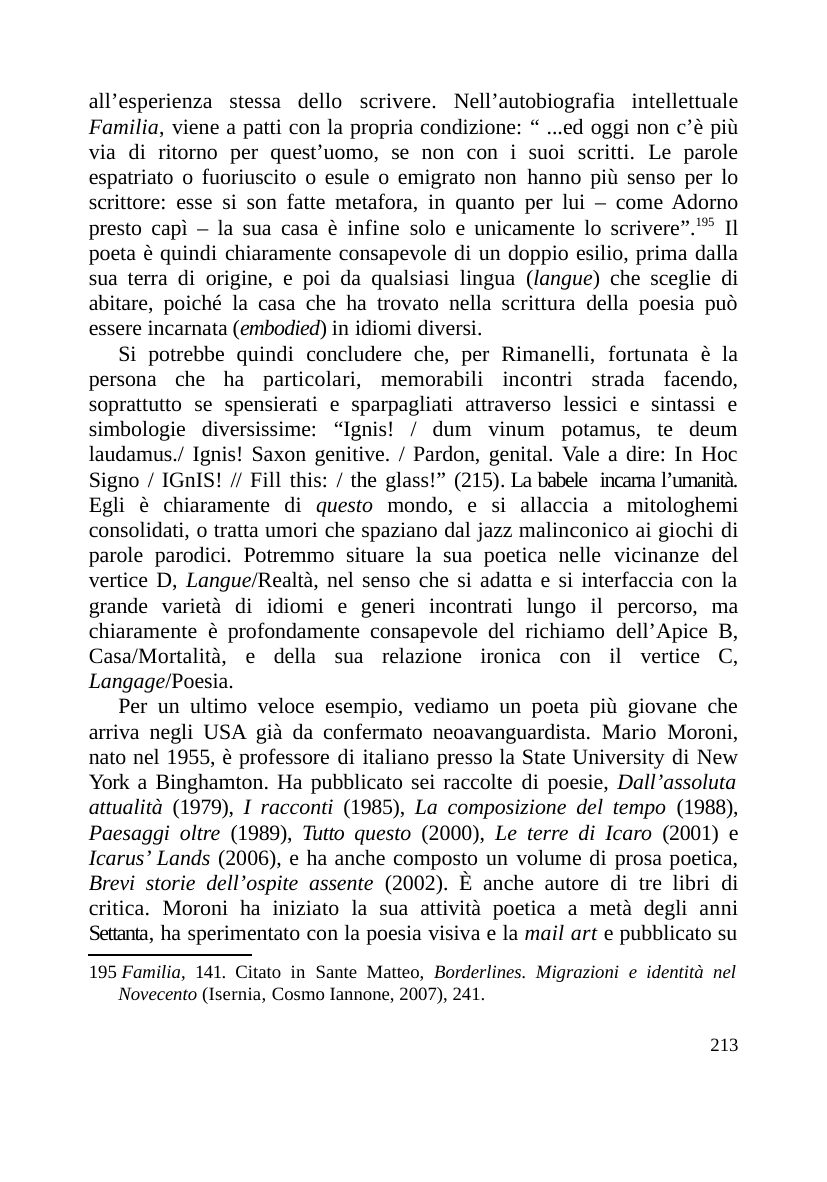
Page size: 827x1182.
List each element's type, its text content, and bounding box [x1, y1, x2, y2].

text Si potrebbe quindi concludere che, per Rimanelli, fortunata è la persona che ha particolari, memorabili incontri strada facendo, soprattutto se spensierati e sparpagliati attraverso lessici e sintassi e simbologie diversissime: “Ignis! / dum vinum potamus, te deum laudamus./ Ignis! Saxon genitive. / Pardon, genital. Vale a dire: In Hoc Signo / IGnIS! // Fill this: / the glass!” (215). La babele incarna l’umanità. Egli è chiaramente di questo mondo, e si allaccia a mitologhemi consolidati, o tratta umori che spaziano dal jazz malinconico ai giochi di parole parodici. Potremmo situare la sua poetica nelle vicinanze del vertice D, Langue/Realtà, nel senso che si adatta e si interfaccia con la grande varietà di idiomi e generi incontrati lungo il percorso, ma chiaramente è profondamente consapevole del richiamo dell’Apice B, Casa/Mortalità, e della sua relazione ironica con il vertice C, Langage/Poesia. [88, 341, 738, 693]
text Per un ultimo veloce esempio, vediamo un poeta più giovane che arriva negli USA già da confermato neoavanguardista. Mario Moroni, nato nel 1955, è professore di italiano presso la State University di New York a Binghamton. Ha pubblicato sei raccolte di poesie, Dall’assoluta attualità (1979), I racconti (1985), La composizione del tempo (1988), Paesaggi oltre (1989), Tutto questo (2000), Le terre di Icaro (2001) e Icarus’ Lands (2006), e ha anche composto un volume di prosa poetica, Brevi storie dell’ospite assente (2002). È anche autore di tre libri di critica. Moroni ha iniziato la sua attività poetica a metà degli anni Settanta, ha sperimentato con la poesia visiva e la mail art e pubblicato su [88, 693, 738, 946]
text all’esperienza stessa dello scrivere. Nell’autobiografia intellettuale Familia, viene a patti con la propria condizione: “ ...ed oggi non c’è più via di ritorno per quest’uomo, se non con i suoi scritti. Le parole espatriato o fuoriuscito o esule o emigrato non hanno più senso per lo scrittore: esse si son fatte metafora, in quanto per lui – come Adorno presto capì – la sua casa è infine solo e unicamente lo scrivere”. Il poeta è quindi chiaramente consapevole di un doppio esilio, prima dalla sua terra di origine, e poi da qualsiasi lingua (langue) che sceglie di abitare, poiché la casa che ha trovato nella scrittura della poesia può essere incarnata (embodied) in idiomi diversi. [88, 88, 738, 341]
text Familia, 141. Citato in Sante Matteo, Borderlines. Migrazioni e identità nel Novecento (Isernia, Cosmo Iannone, 2007), 241. [88, 961, 738, 1004]
